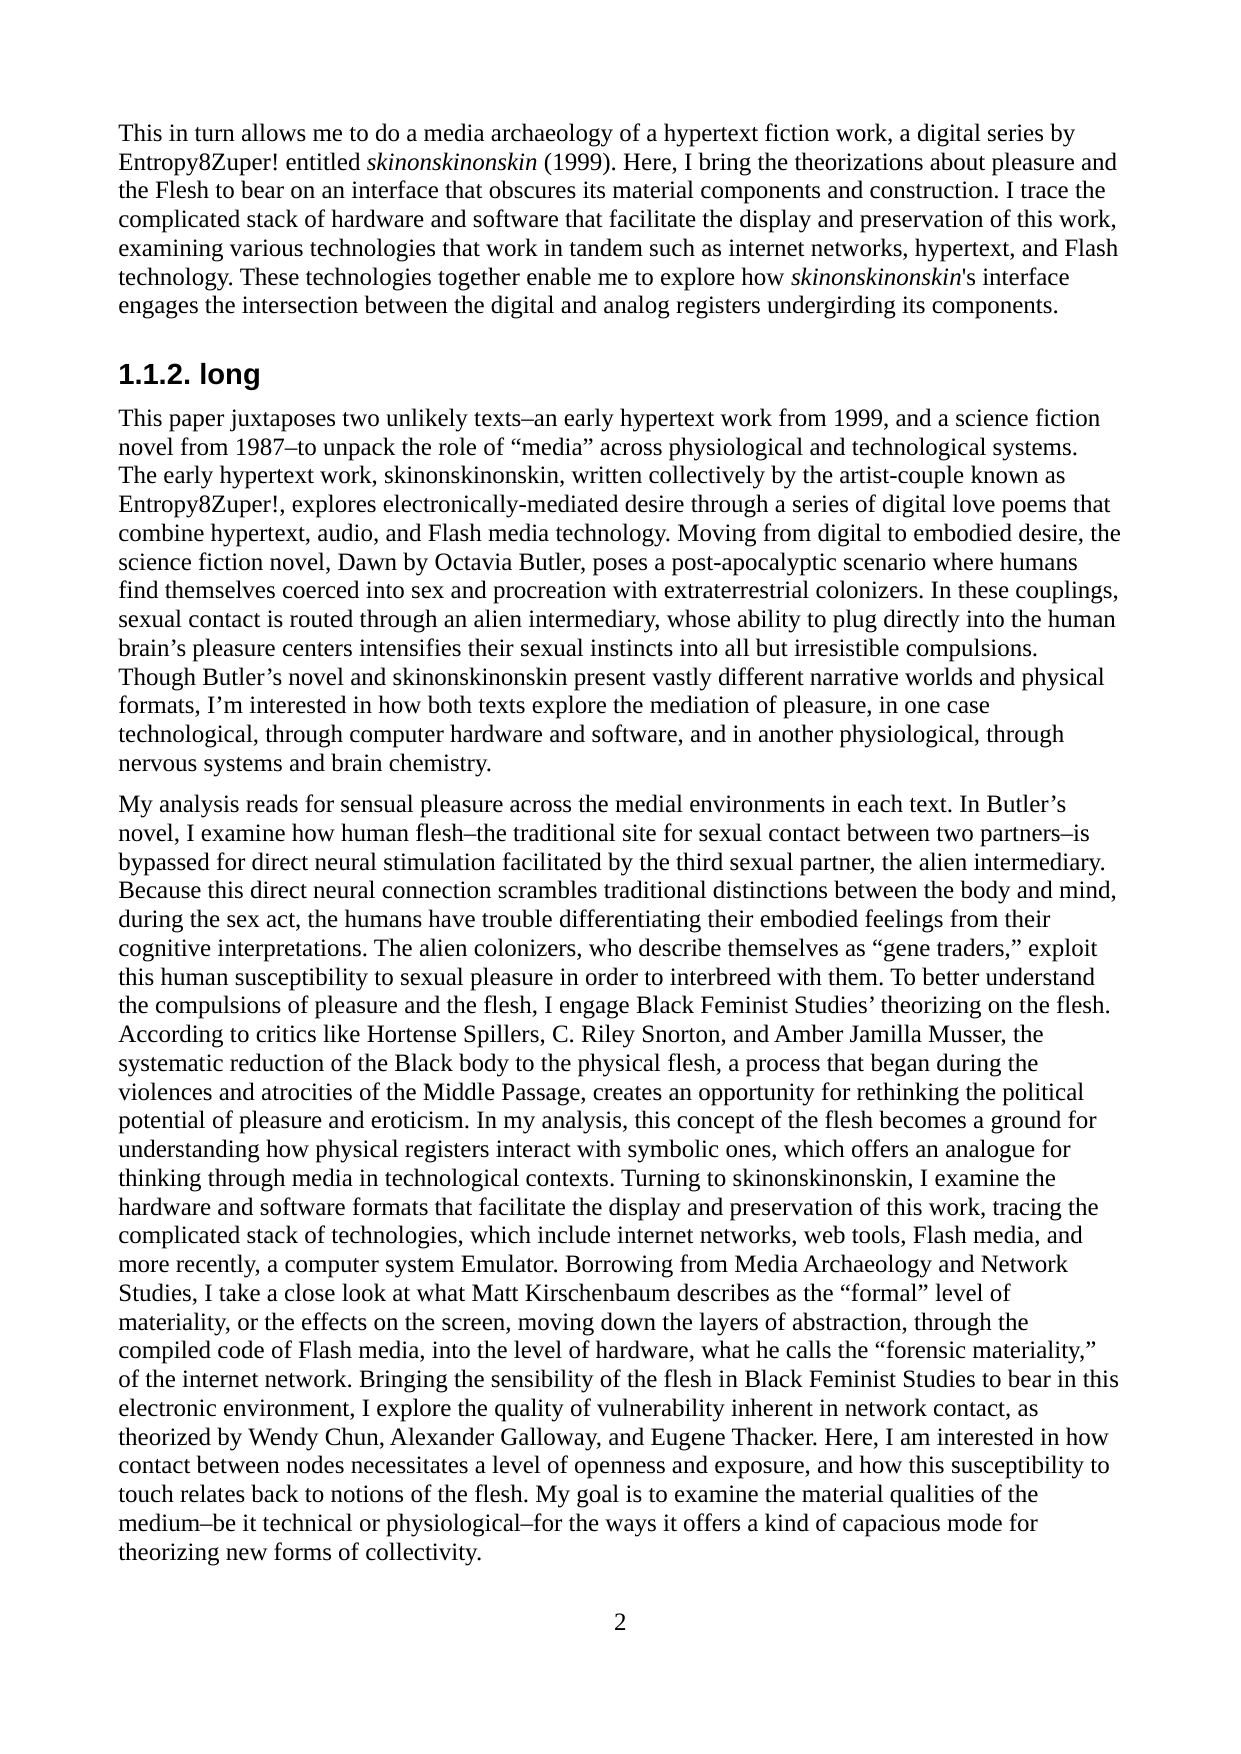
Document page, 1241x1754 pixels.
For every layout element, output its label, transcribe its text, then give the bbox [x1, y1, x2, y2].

text My analysis reads for sensual pleasure across the medial environments in each text. In Butler’s novel, I examine how human flesh–the traditional site for sexual contact between two partners–is bypassed for direct neural stimulation facilitated by the third sexual partner, the alien intermediary. Because this direct neural connection scrambles traditional distinctions between the body and mind, during the sex act, the humans have trouble differentiating their embodied feelings from their cognitive interpretations. The alien colonizers, who describe themselves as “gene traders,” exploit this human susceptibility to sexual pleasure in order to interbreed with them. To better understand the compulsions of pleasure and the flesh, I engage Black Feminist Studies’ theorizing on the flesh. According to critics like Hortense Spillers, C. Riley Snorton, and Amber Jamilla Musser, the systematic reduction of the Black body to the physical flesh, a process that began during the violences and atrocities of the Middle Passage, creates an opportunity for rethinking the political potential of pleasure and eroticism. In my analysis, this concept of the flesh becomes a ground for understanding how physical registers interact with symbolic ones, which offers an analogue for thinking through media in technological contexts. Turning to skinonskinonskin, I examine the hardware and software formats that facilitate the display and preservation of this work, tracing the complicated stack of technologies, which include internet networks, web tools, Flash media, and more recently, a computer system Emulator. Borrowing from Media Archaeology and Network Studies, I take a close look at what Matt Kirschenbaum describes as the “formal” level of materiality, or the effects on the screen, moving down the layers of abstraction, through the compiled code of Flash media, into the level of hardware, what he calls the “forensic materiality,” of the internet network. Bringing the sensibility of the flesh in Black Feminist Studies to bear in this electronic environment, I explore the quality of vulnerability inherent in network contact, as theorized by Wendy Chun, Alexander Galloway, and Eugene Thacker. Here, I am interested in how contact between nodes necessitates a level of openness and exposure, and how this susceptibility to touch relates back to notions of the flesh. My goal is to examine the material qualities of the medium–be it technical or physiological–for the ways it offers a kind of capacious mode for theorizing new forms of collectivity. [118, 789, 1122, 1565]
text This paper juxtaposes two unlikely texts–an early hypertext work from 1999, and a science fiction novel from 1987–to unpack the role of “media” across physiological and technological systems. The early hypertext work, skinonskinonskin, written collectively by the artist-couple known as Entropy8Zuper!, explores electronically-mediated desire through a series of digital love poems that combine hypertext, audio, and Flash media technology. Moving from digital to embodied desire, the science fiction novel, Dawn by Octavia Butler, poses a post-apocalyptic scenario where humans find themselves coerced into sex and procreation with extraterrestrial colonizers. In these couplings, sexual contact is routed through an alien intermediary, whose ability to plug directly into the human brain’s pleasure centers intensifies their sexual instincts into all but irresistible compulsions. Though Butler’s novel and skinonskinonskin present vastly different narrative worlds and physical formats, I’m interested in how both texts explore the mediation of pleasure, in one case technological, through computer hardware and software, and in another physiological, through nervous systems and brain chemistry. [118, 403, 1122, 777]
text This in turn allows me to do a media archaeology of a hypertext fiction work, a digital series by Entropy8Zuper! entitled skinonskinonskin (1999). Here, I bring the theorizations about pleasure and the Flesh to bear on an interface that obscures its material components and construction. I trace the complicated stack of hardware and software that facilitate the display and preservation of this work, examining various technologies that work in tandem such as internet networks, hypertext, and Flash technology. These technologies together enable me to explore how skinonskinonskin's interface engages the intersection between the digital and analog registers undergirding its components. [118, 118, 1122, 319]
subtitle long [118, 357, 1122, 390]
